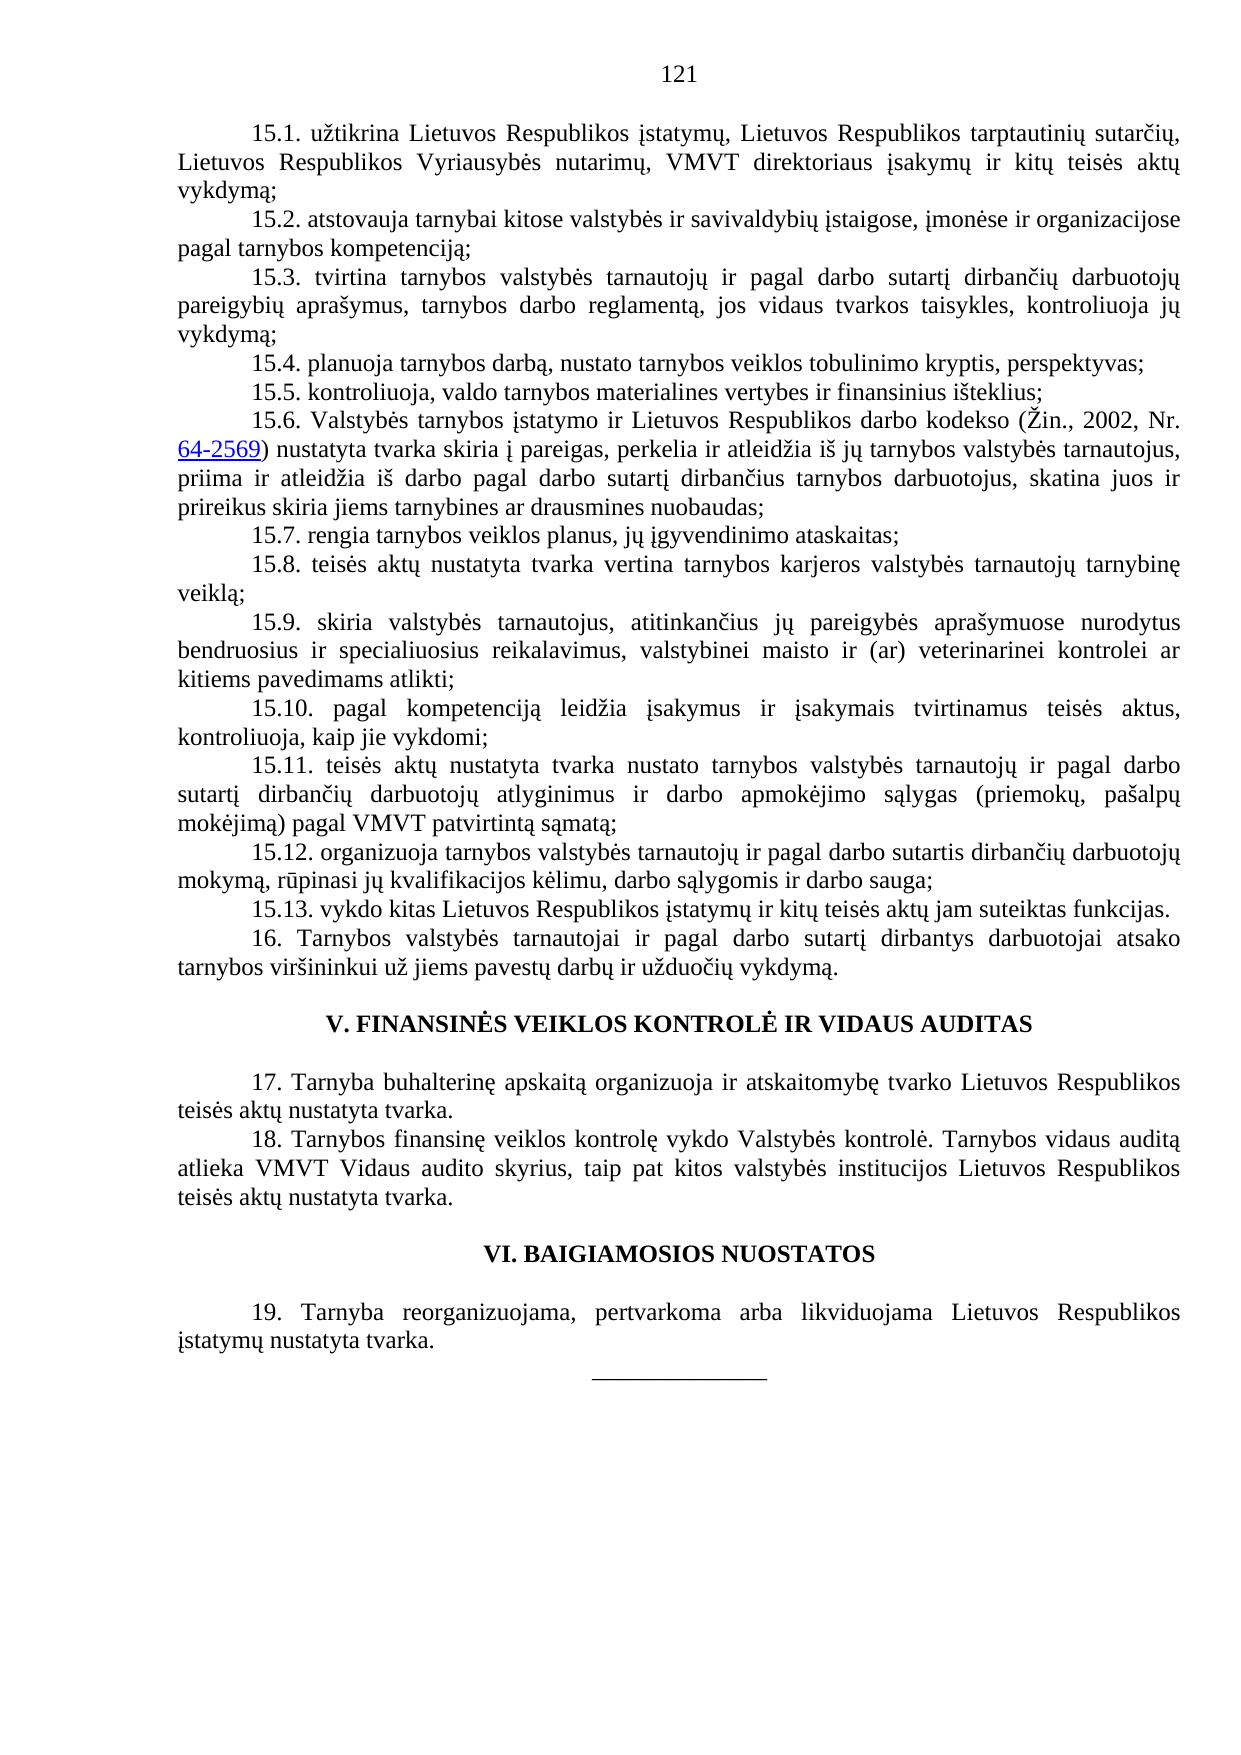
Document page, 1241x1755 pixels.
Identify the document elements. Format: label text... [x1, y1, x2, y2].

text 15.2. atstovauja tarnybai kitose valstybės ir savivaldybių įstaigose, įmonėse ir organizacijose pagal tarnybos kompetenciją; [177, 204, 1181, 262]
text 15.6. Valstybės tarnybos įstatymo ir Lietuvos Respublikos darbo kodekso (Žin., 2002, Nr. 64-2569) nustatyta tvarka skiria į pareigas, perkelia ir atleidžia iš jų tarnybos valstybės tarnautojus, priima ir atleidžia iš darbo pagal darbo sutartį dirbančius tarnybos darbuotojus, skatina juos ir prireikus skiria jiems tarnybines ar drausmines nuobaudas; [177, 406, 1181, 521]
text 15.9. skiria valstybės tarnautojus, atitinkančius jų pareigybės aprašymuose nurodytus bendruosius ir specialiuosius reikalavimus, valstybinei maisto ir (ar) veterinarinei kontrolei ar kitiems pavedimams atlikti; [177, 607, 1181, 693]
text 15.4. planuoja tarnybos darbą, nustato tarnybos veiklos tobulinimo kryptis, perspektyvas; [177, 348, 1181, 377]
text ______________ [177, 1354, 1181, 1383]
text 15.10. pagal kompetenciją leidžia įsakymus ir įsakymais tvirtinamus teisės aktus, kontroliuoja, kaip jie vykdomi; [177, 693, 1181, 751]
text 19. Tarnyba reorganizuojama, pertvarkoma arba likviduojama Lietuvos Respublikos įstatymų nustatyta tvarka. [177, 1297, 1181, 1354]
text VI. BAIGIAMOSIOS NUOSTATOS [177, 1239, 1181, 1268]
text 17. Tarnyba buhalterinę apskaitą organizuoja ir atskaitomybę tvarko Lietuvos Respublikos teisės aktų nustatyta tvarka. [177, 1067, 1181, 1124]
text V. FINANSINĖS VEIKLOS KONTROLĖ IR VIDAUS AUDITAS [177, 1009, 1181, 1038]
text 15.3. tvirtina tarnybos valstybės tarnautojų ir pagal darbo sutartį dirbančių darbuotojų pareigybių aprašymus, tarnybos darbo reglamentą, jos vidaus tvarkos taisykles, kontroliuoja jų vykdymą; [177, 262, 1181, 348]
text 15.7. rengia tarnybos veiklos planus, jų įgyvendinimo ataskaitas; [177, 521, 1181, 549]
text 16. Tarnybos valstybės tarnautojai ir pagal darbo sutartį dirbantys darbuotojai atsako tarnybos viršininkui už jiems pavestų darbų ir užduočių vykdymą. [177, 923, 1181, 981]
text 18. Tarnybos finansinę veiklos kontrolę vykdo Valstybės kontrolė. Tarnybos vidaus auditą atlieka VMVT Vidaus audito skyrius, taip pat kitos valstybės institucijos Lietuvos Respublikos teisės aktų nustatyta tvarka. [177, 1124, 1181, 1211]
text 15.11. teisės aktų nustatyta tvarka nustato tarnybos valstybės tarnautojų ir pagal darbo sutartį dirbančių darbuotojų atlyginimus ir darbo apmokėjimo sąlygas (priemokų, pašalpų mokėjimą) pagal VMVT patvirtintą sąmatą; [177, 751, 1181, 837]
text 15.13. vykdo kitas Lietuvos Respublikos įstatymų ir kitų teisės aktų jam suteiktas funkcijas. [177, 894, 1181, 923]
text 15.12. organizuoja tarnybos valstybės tarnautojų ir pagal darbo sutartis dirbančių darbuotojų mokymą, rūpinasi jų kvalifikacijos kėlimu, darbo sąlygomis ir darbo sauga; [177, 837, 1181, 894]
text 15.5. kontroliuoja, valdo tarnybos materialines vertybes ir finansinius išteklius; [177, 377, 1181, 406]
text 15.8. teisės aktų nustatyta tvarka vertina tarnybos karjeros valstybės tarnautojų tarnybinę veiklą; [177, 549, 1181, 607]
text 15.1. užtikrina Lietuvos Respublikos įstatymų, Lietuvos Respublikos tarptautinių sutarčių, Lietuvos Respublikos Vyriausybės nutarimų, VMVT direktoriaus įsakymų ir kitų teisės aktų vykdymą; [177, 118, 1181, 204]
